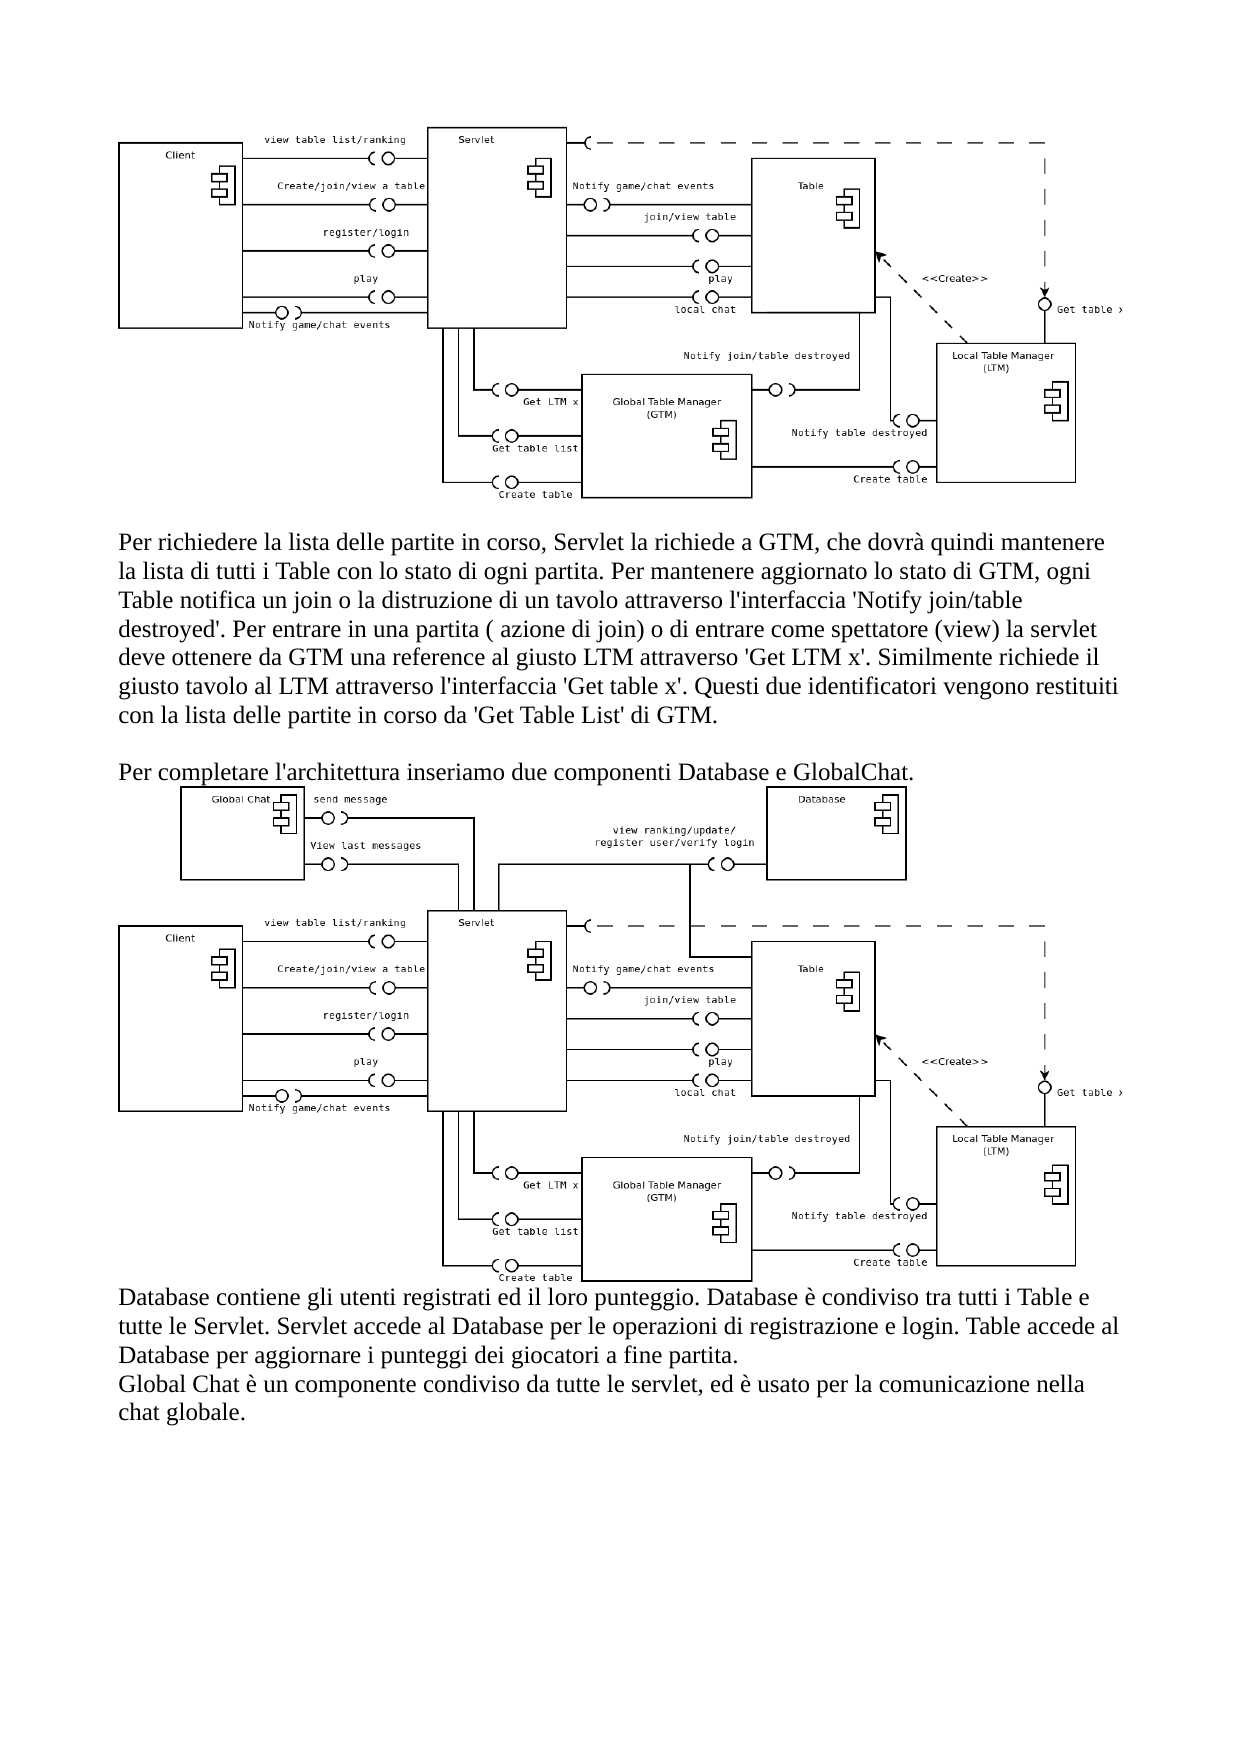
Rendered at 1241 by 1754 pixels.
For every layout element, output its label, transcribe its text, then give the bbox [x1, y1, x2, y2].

text Per completare l'architettura inseriamo due componenti Database e GlobalChat. [118, 757, 1122, 786]
picture [118, 118, 1123, 499]
text Database contiene gli utenti registrati ed il loro punteggio. Database è condiviso tra tutti i Table e tutte le Servlet. Servlet accede al Database per le operazioni di registrazione e login. Table accede al Database per aggiornare i punteggi dei giocatori a fine partita. [118, 1283, 1122, 1369]
picture [118, 786, 1123, 1283]
text Global Chat è un componente condiviso da tutte le servlet, ed è usato per la comunicazione nella chat globale. [118, 1369, 1122, 1426]
text Per richiedere la lista delle partite in corso, Servlet la richiede a GTM, che dovrà quindi mantenere la lista di tutti i Table con lo stato di ogni partita. Per mantenere aggiornato lo stato di GTM, ogni Table notifica un join o la distruzione di un tavolo attraverso l'interfaccia 'Notify join/table destroyed'. Per entrare in una partita ( azione di join) o di entrare come spettatore (view) la servlet deve ottenere da GTM una reference al giusto LTM attraverso 'Get LTM x'. Similmente richiede il giusto tavolo al LTM attraverso l'interfaccia 'Get table x'. Questi due identificatori vengono restituiti con la lista delle partite in corso da 'Get Table List' di GTM. [118, 527, 1122, 729]
